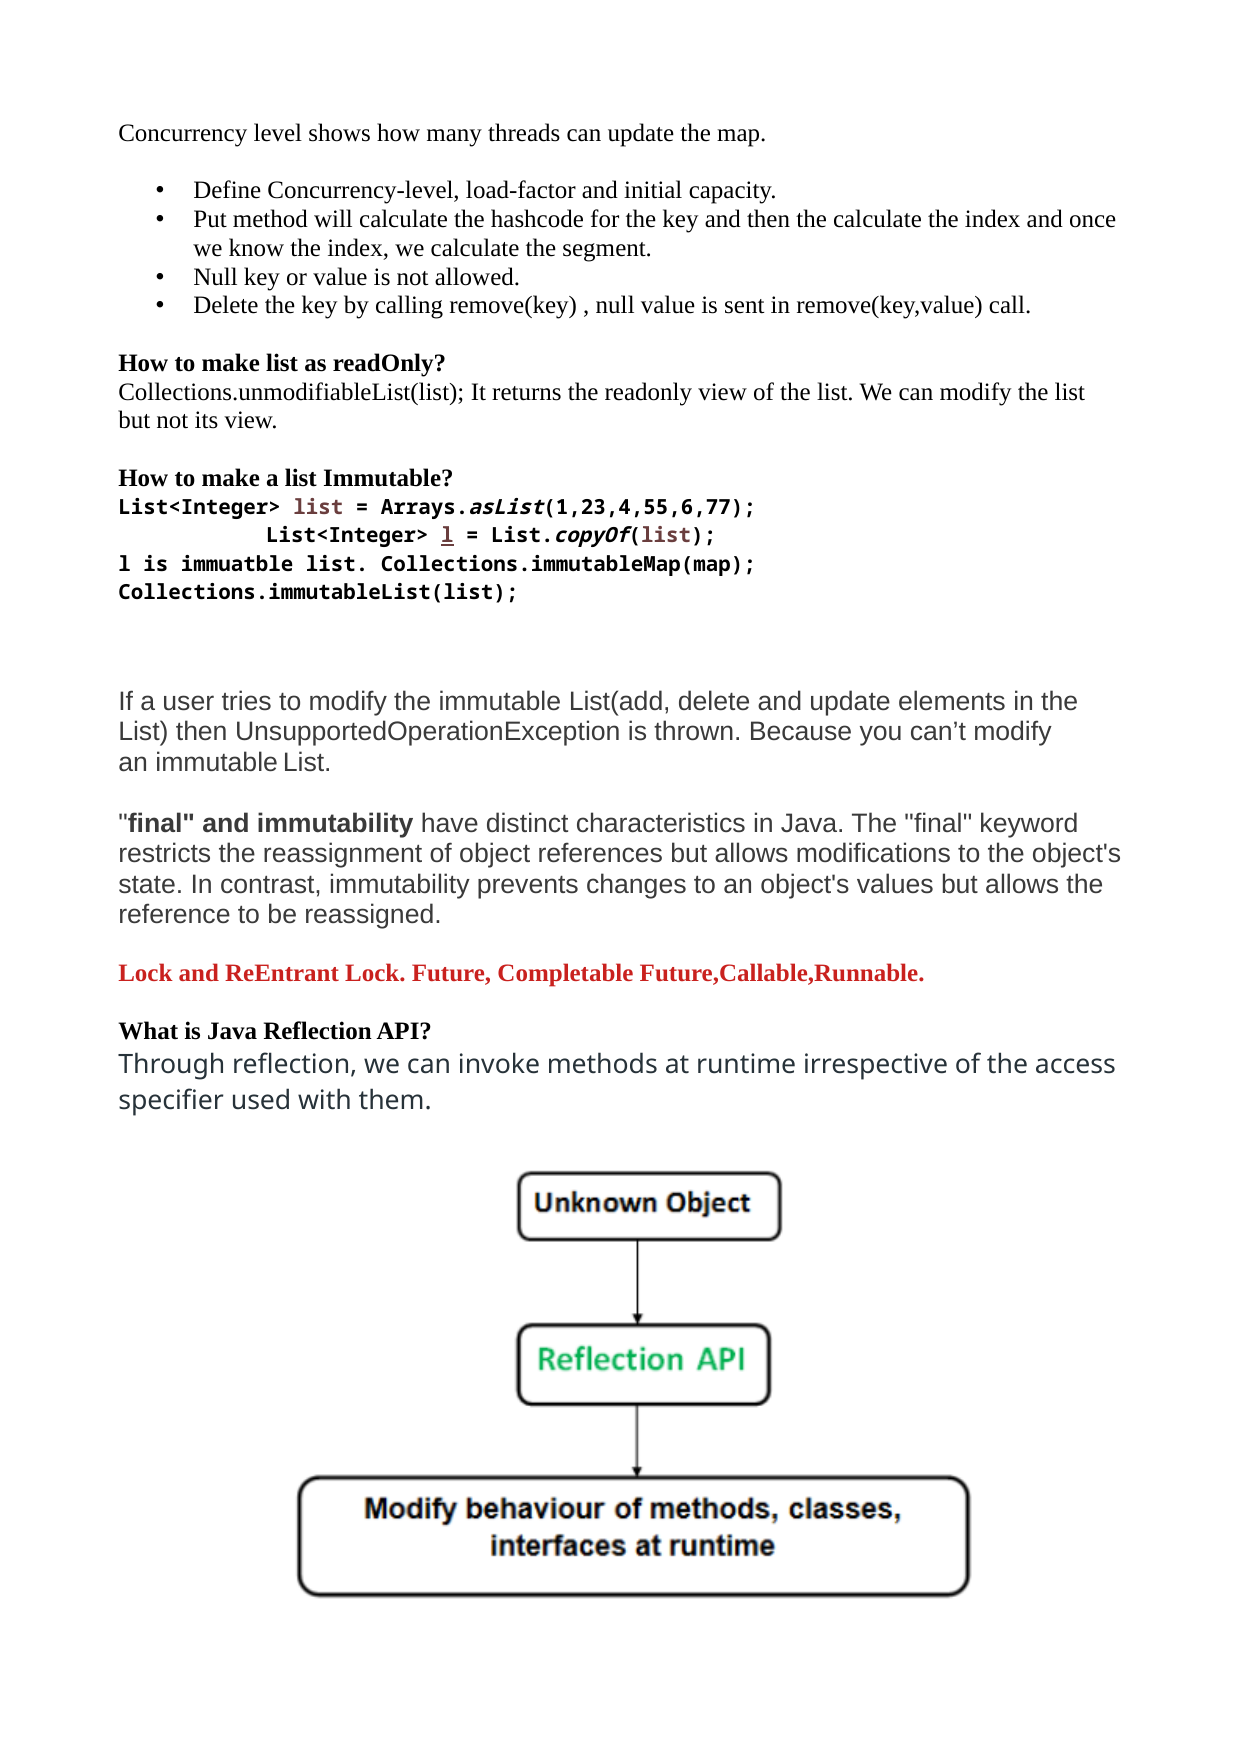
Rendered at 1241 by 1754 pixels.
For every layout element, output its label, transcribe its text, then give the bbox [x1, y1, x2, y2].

picture [166, 1129, 1074, 1622]
list Define Concurrency-level, load-factor and initial capacity. [156, 176, 1122, 204]
text How to make list as readOnly? [118, 348, 1122, 377]
list Delete the key by calling remove(key) , null value is sent in remove(key,value) call. [156, 291, 1122, 319]
text l is immuatble list. Collections.immutableMap(map); Collections.immutableList(list); [118, 549, 1122, 606]
text Lock and ReEntrant Lock. Future, Completable Future,Callable,Runnable. [118, 958, 1122, 987]
text Collections.unmodifiableList(list); It returns the readonly view of the list. We can modify the list but not its view. [118, 377, 1122, 434]
text Concurrency level shows how many threads can update the map. [118, 118, 1122, 147]
text How to make a list Immutable? [118, 463, 1122, 492]
list Put method will calculate the hashcode for the key and then the calculate the index and once we know the index, we calculate the segment. [156, 204, 1122, 262]
text What is Java Reflection API? [118, 1016, 1122, 1044]
text Through reflection, we can invoke methods at runtime irrespective of the access specifier used with them. [118, 1044, 1122, 1117]
list Null key or value is not allowed. [156, 262, 1122, 291]
text List<Integer> l = List.copyOf(list); [118, 520, 1122, 549]
text If a user tries to modify the immutable List(add, delete and update elements in the List) then UnsupportedOperationException is thrown. Because you can’t modify an immutable List. [118, 685, 1122, 777]
text "final" and immutability have distinct characteristics in Java. The "final" keyword restricts the reassignment of object references but allows modifications to the object's state. In contrast, immutability prevents changes to an object's values but allows the reference to be reassigned. [118, 807, 1122, 929]
text List<Integer> list = Arrays.asList(1,23,4,55,6,77); [118, 492, 1122, 520]
